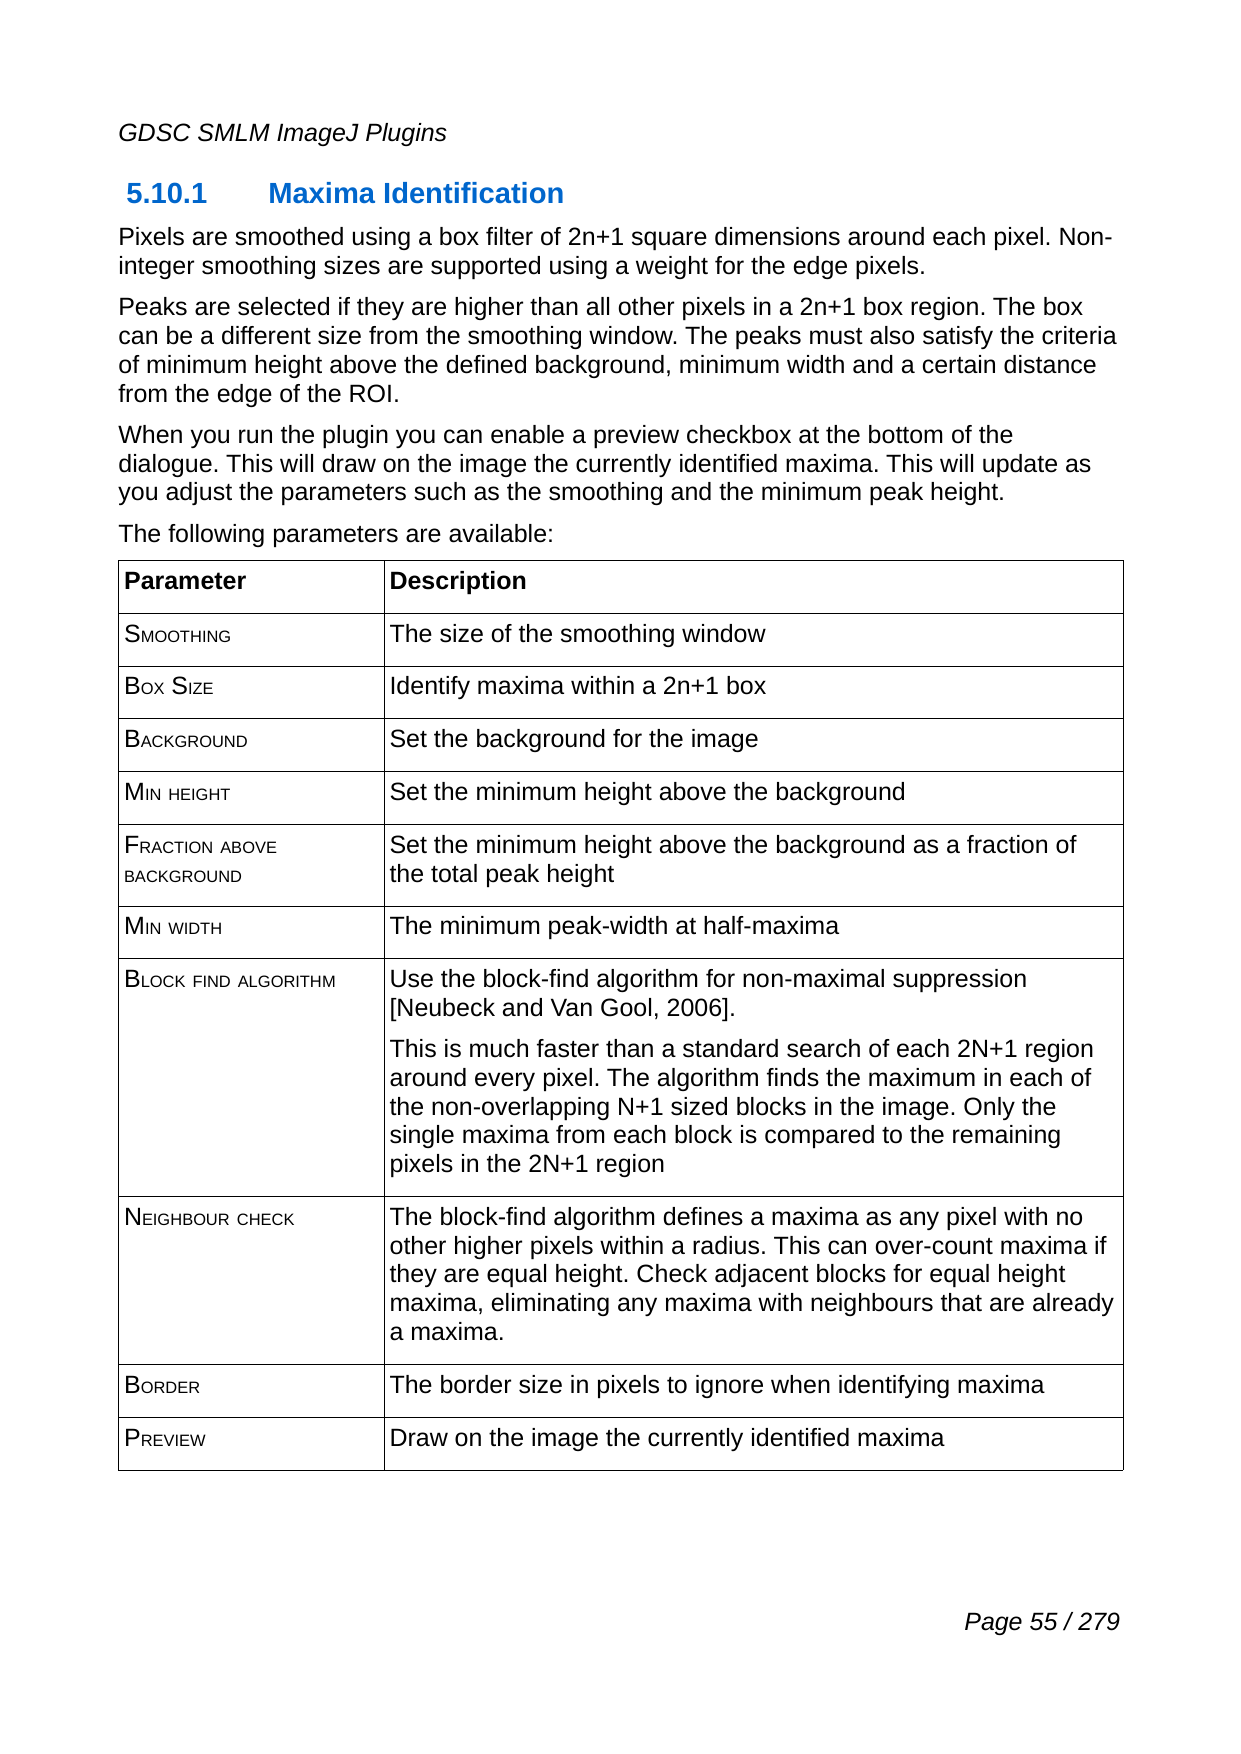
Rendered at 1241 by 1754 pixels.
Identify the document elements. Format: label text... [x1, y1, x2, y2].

table_cell Min width [119, 907, 384, 958]
table_cell The border size in pixels to ignore when identifying maxima [385, 1365, 1123, 1417]
subtitle Maxima Identification [118, 176, 1122, 210]
table_cell The block-find algorithm defines a maxima as any pixel with no other higher pixels within a radius. This can over-count maxima if they are equal height. Check adjacent blocks for equal height maxima, eliminating any maxima with neighbours that are already a maxima. [385, 1197, 1123, 1364]
table_cell Neighbour check [119, 1197, 384, 1364]
table_cell Box Size [119, 667, 384, 718]
table_cell Set the minimum height above the background [385, 772, 1123, 824]
table_cell Set the background for the image [385, 719, 1123, 771]
table_cell Preview [119, 1418, 384, 1469]
table_header Parameter [119, 561, 384, 613]
table_cell The minimum peak-width at half-maxima [385, 907, 1123, 958]
table_cell Min height [119, 772, 384, 824]
table_cell The size of the smoothing window [385, 614, 1123, 666]
table_header Description [385, 561, 1123, 613]
table_cell Set the minimum height above the background as a fraction of the total peak height [385, 825, 1123, 906]
table_cell Block find algorithm [119, 959, 384, 1196]
table_cell Background [119, 719, 384, 771]
table_cell Identify maxima within a 2n+1 box [385, 667, 1123, 718]
text Pixels are smoothed using a box filter of 2n+1 square dimensions around each pixel. Non-integer smoothing sizes are supported using a weight for the edge pixels. [118, 222, 1122, 280]
text The following parameters are available: [118, 519, 1122, 547]
text When you run the plugin you can enable a preview checkbox at the bottom of the dialogue. This will draw on the image the currently identified maxima. This will update as you adjust the parameters such as the smoothing and the minimum peak height. [118, 420, 1122, 506]
table_cell Fraction above background [119, 825, 384, 906]
table_cell Use the block-find algorithm for non-maximal suppression [Neubeck and Van Gool, 2006]. This is much faster than a standard search of each 2N+1 region around every pixel. The algorithm finds the maximum in each of the non-overlapping N+1 sized blocks in the image. Only the single maxima from each block is compared to the remaining pixels in the 2N+1 region [385, 959, 1123, 1196]
table_cell Smoothing [119, 614, 384, 666]
table_cell Draw on the image the currently identified maxima [385, 1418, 1123, 1469]
table_cell Border [119, 1365, 384, 1417]
text Peaks are selected if they are higher than all other pixels in a 2n+1 box region. The box can be a different size from the smoothing window. The peaks must also satisfy the criteria of minimum height above the defined background, minimum width and a certain distance from the edge of the ROI. [118, 292, 1122, 407]
